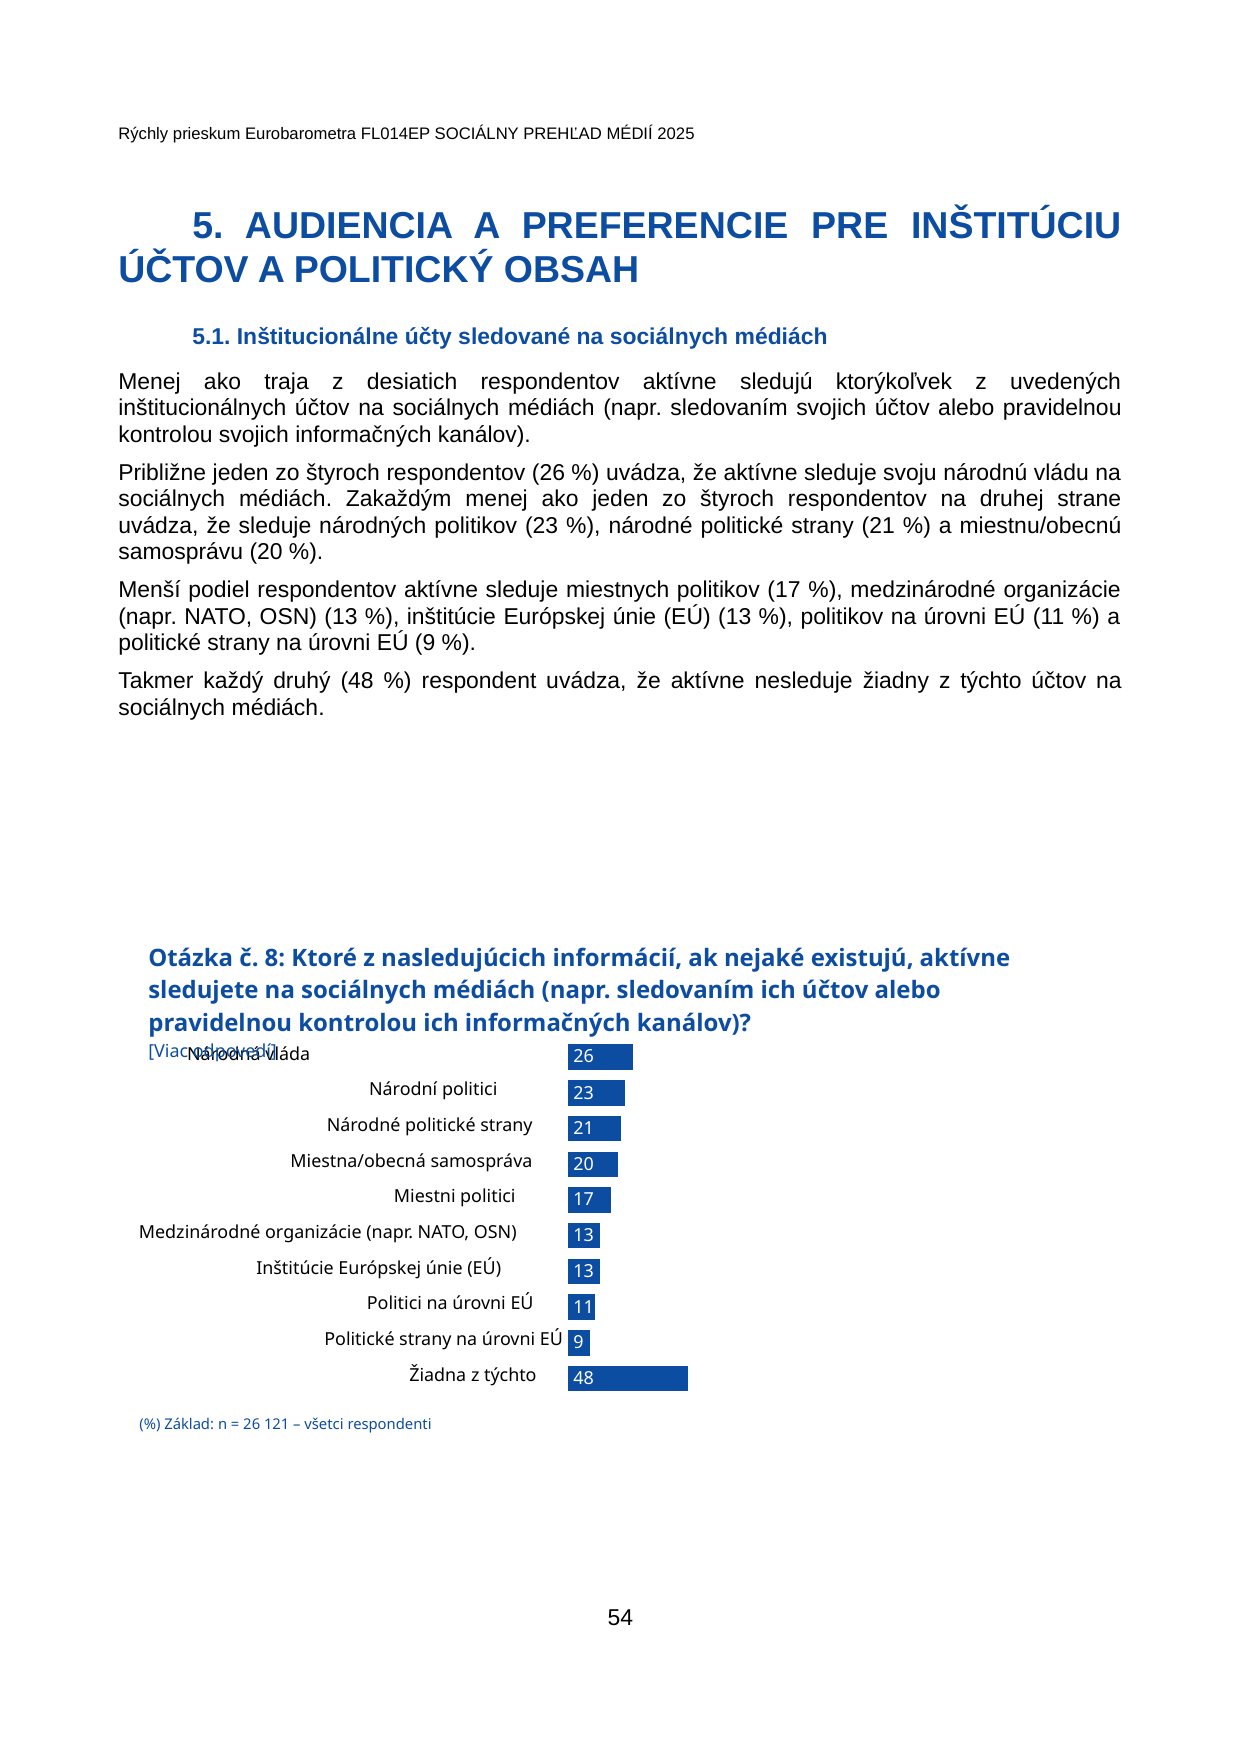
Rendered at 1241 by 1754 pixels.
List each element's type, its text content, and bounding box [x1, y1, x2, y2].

text Menší podiel respondentov aktívne sleduje miestnych politikov (17 %), medzinárodné organizácie (napr. NATO, OSN) (13 %), inštitúcie Európskej únie (EÚ) (13 %), politikov na úrovni EÚ (11 %) a politické strany na úrovni EÚ (9 %). [118, 576, 1122, 655]
text Takmer každý druhý (48 %) respondent uvádza, že aktívne nesleduje žiadny z týchto účtov na sociálnych médiách. [118, 667, 1122, 720]
text Menej ako traja z desiatich respondentov aktívne sledujú ktorýkoľvek z uvedených inštitucionálnych účtov na sociálnych médiách (napr. sledovaním svojich účtov alebo pravidelnou kontrolou svojich informačných kanálov). [118, 368, 1122, 447]
subtitle 5.1. Inštitucionálne účty sledované na sociálnych médiách [118, 323, 1122, 349]
subtitle 5. AUDIENCIA A PREFERENCIE PRE INŠTITÚCIU ÚČTOV A POLITICKÝ OBSAH [118, 204, 1122, 290]
text Približne jeden zo štyroch respondentov (26 %) uvádza, že aktívne sleduje svoju národnú vládu na sociálnych médiách. Zakaždým menej ako jeden zo štyroch respondentov na druhej strane uvádza, že sleduje národných politikov (23 %), národné politické strany (21 %) a miestnu/obecnú samosprávu (20 %). [118, 459, 1122, 564]
